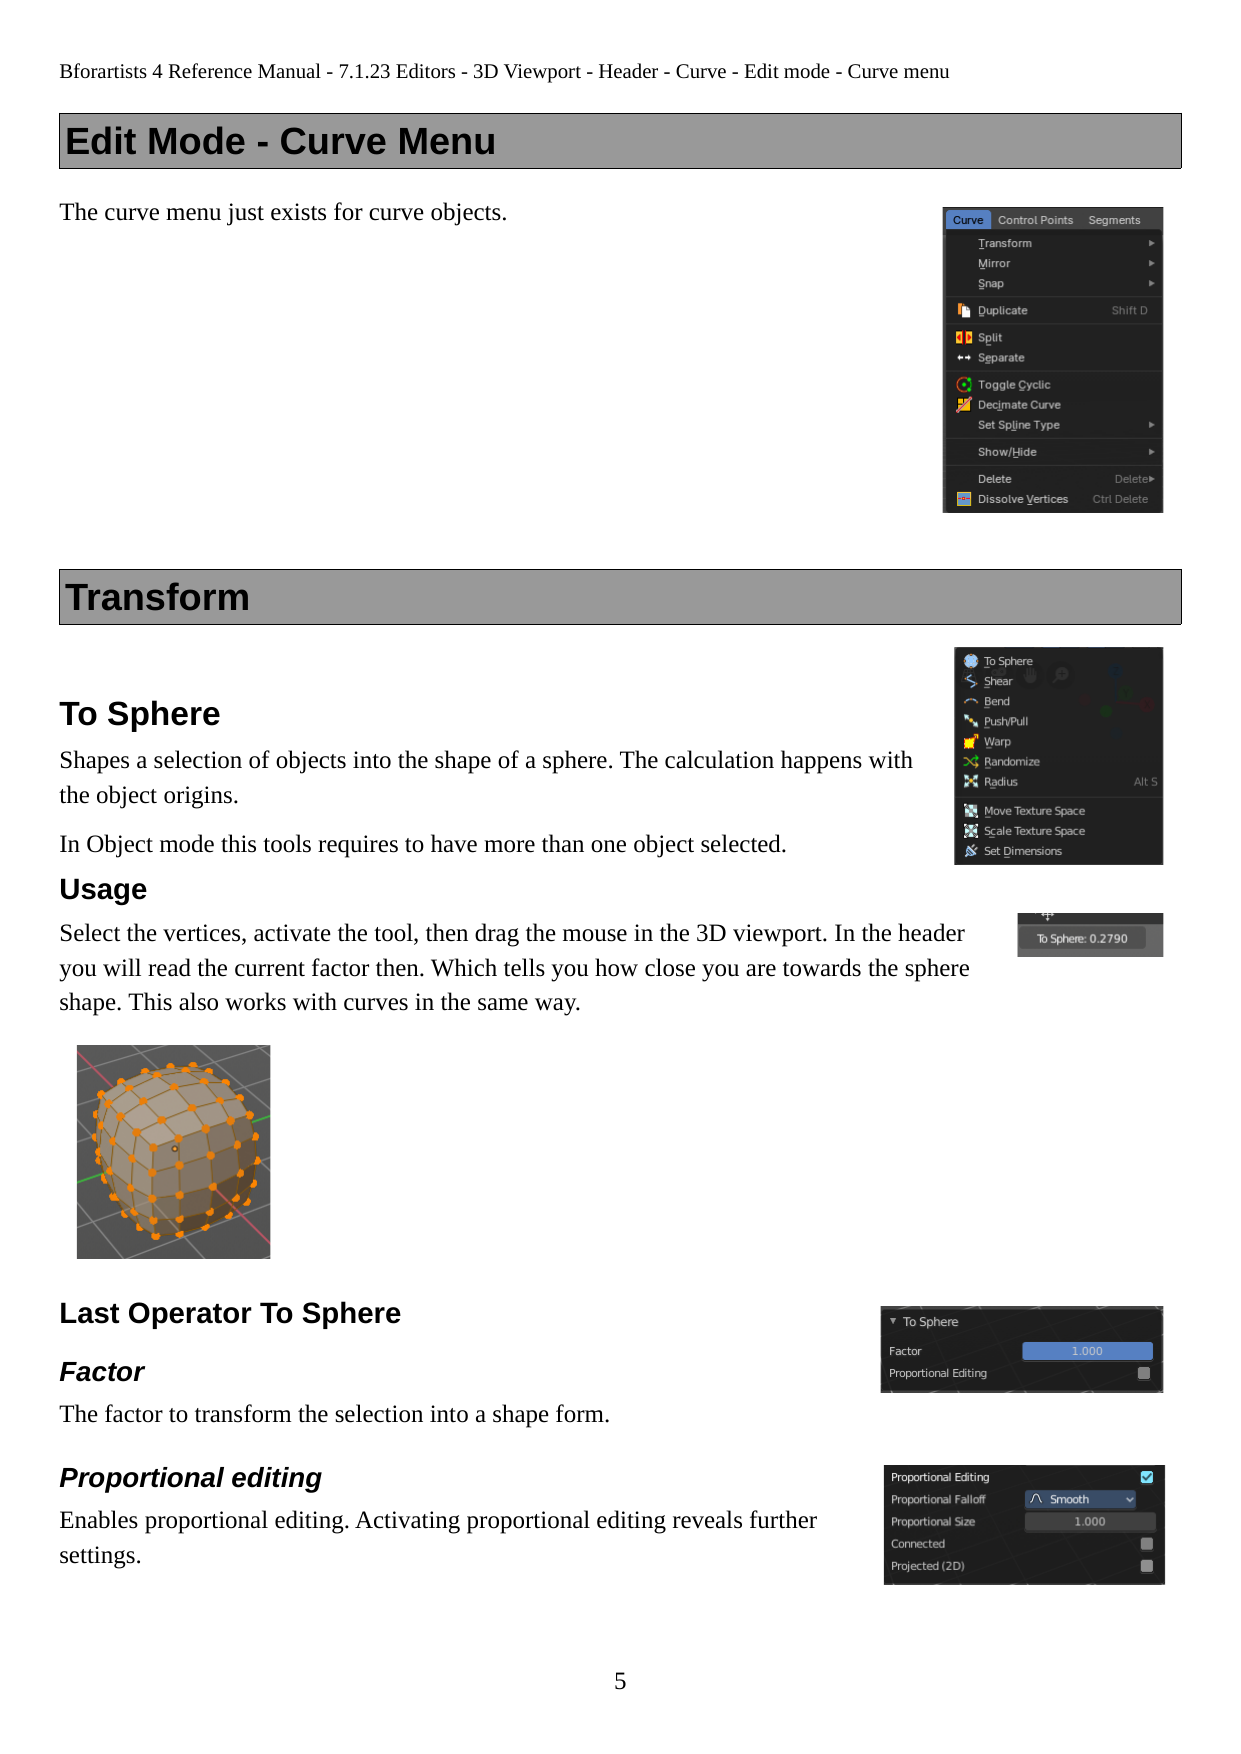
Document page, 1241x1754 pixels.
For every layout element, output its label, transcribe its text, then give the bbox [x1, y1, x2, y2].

picture [880, 1306, 1164, 1393]
subtitle Last Operator To Sphere [59, 1296, 1181, 1330]
text Select the vertices, activate the tool, then drag the mouse in the 3D viewport. In the header you will read the current factor then. Which tells you how close you are towards the sphere shape. This also works with curves in the same way. [59, 918, 1181, 1016]
picture [954, 647, 1164, 865]
picture [883, 1465, 1166, 1585]
table_header Edit Mode - Curve Menu [60, 114, 1181, 168]
table_header Transform [60, 570, 1181, 624]
text In Object mode this tools requires to have more than one object selected. [59, 829, 954, 857]
picture [942, 207, 1164, 513]
picture [76, 1045, 271, 1259]
subtitle [1164, 1355, 1181, 1387]
subtitle To Sphere [59, 694, 954, 733]
subtitle Proportional editing [59, 1461, 1181, 1493]
text The factor to transform the selection into a shape form. [59, 1399, 1181, 1428]
picture [1017, 913, 1164, 957]
text The curve menu just exists for curve objects. [59, 197, 1181, 225]
subtitle Usage [59, 872, 1181, 906]
text Shapes a selection of objects into the shape of a sphere. The calculation happens with the object origins. [59, 745, 954, 808]
subtitle [1164, 694, 1181, 733]
subtitle Factor [59, 1355, 880, 1387]
text Enables proportional editing. Activating proportional editing reveals further settings. [59, 1505, 883, 1568]
